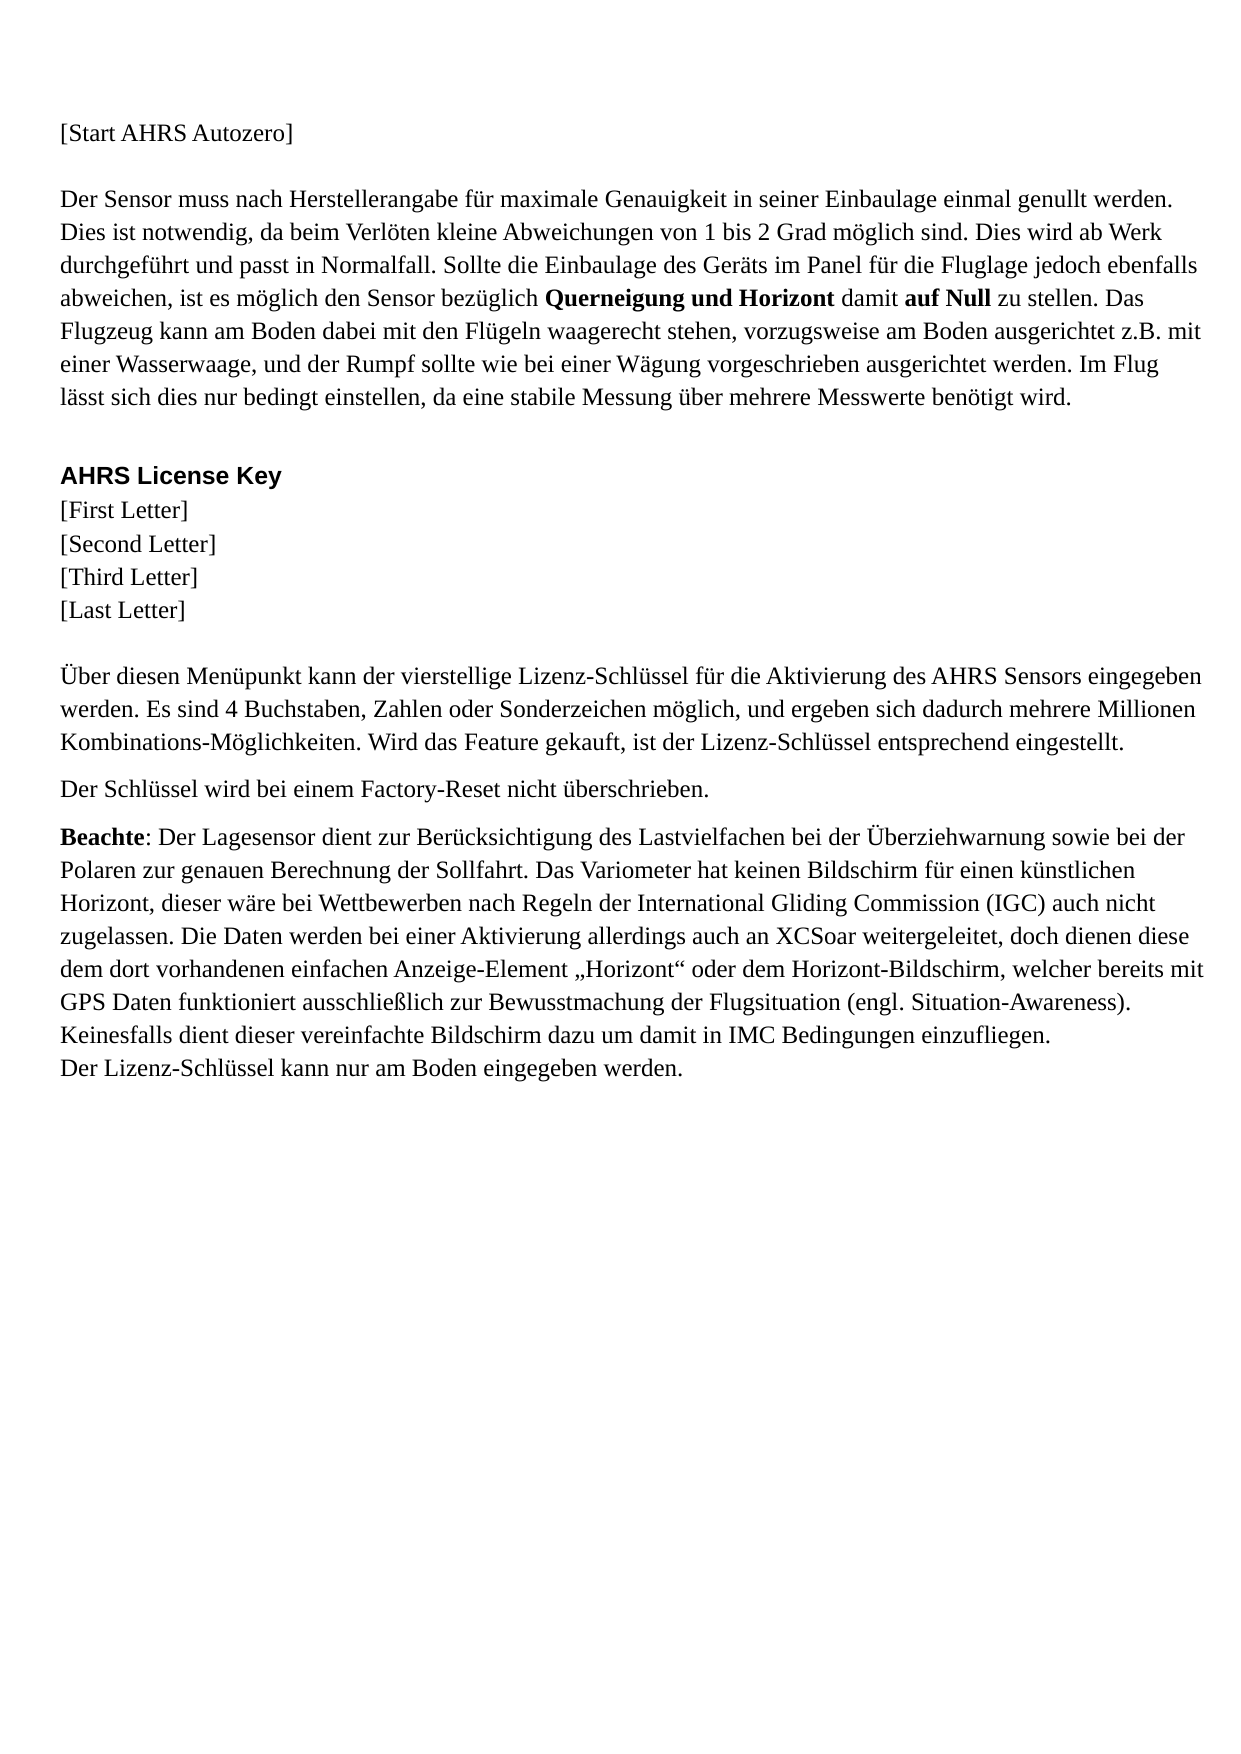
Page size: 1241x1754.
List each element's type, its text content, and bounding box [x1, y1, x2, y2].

text [First Letter] [60, 496, 1207, 524]
text Der Lizenz-Schlüssel kann nur am Boden eingegeben werden. [60, 1053, 1207, 1082]
text [Start AHRS Autozero] [60, 118, 1207, 147]
text Über diesen Menüpunkt kann der vierstellige Lizenz-Schlüssel für die Aktivierung des AHRS Sensors eingegeben werden. Es sind 4 Buchstaben, Zahlen oder Sonderzeichen möglich, und ergeben sich dadurch mehrere Millionen Kombinations-Möglichkeiten. Wird das Feature gekauft, ist der Lizenz-Schlüssel entsprechend eingestellt. [60, 661, 1207, 756]
text Der Sensor muss nach Herstellerangabe für maximale Genauigkeit in seiner Einbaulage einmal genullt werden. Dies ist notwendig, da beim Verlöten kleine Abweichungen von 1 bis 2 Grad möglich sind. Dies wird ab Werk durchgeführt und passt in Normalfall. Sollte die Einbaulage des Geräts im Panel für die Fluglage jedoch ebenfalls abweichen, ist es möglich den Sensor bezüglich Querneigung und Horizont damit auf Null zu stellen. Das Flugzeug kann am Boden dabei mit den Flügeln waagerecht stehen, vorzugsweise am Boden ausgerichtet z.B. mit einer Wasserwaage, und der Rumpf sollte wie bei einer Wägung vorgeschrieben ausgerichtet werden. Im Flug lässt sich dies nur bedingt einstellen, da eine stabile Messung über mehrere Messwerte benötigt wird. [60, 184, 1207, 411]
text [Second Letter] [60, 529, 1207, 557]
text [Last Letter] [60, 595, 1207, 623]
text Beachte: Der Lagesensor dient zur Berücksichtigung des Lastvielfachen bei der Überziehwarnung sowie bei der Polaren zur genauen Berechnung der Sollfahrt. Das Variometer hat keinen Bildschirm für einen künstlichen Horizont, dieser wäre bei Wettbewerben nach Regeln der International Gliding Commission (IGC) auch nicht zugelassen. Die Daten werden bei einer Aktivierung allerdings auch an XCSoar weitergeleitet, doch dienen diese dem dort vorhandenen einfachen Anzeige-Element „Horizont“ oder dem Horizont-Bildschirm, welcher bereits mit GPS Daten funktioniert ausschließlich zur Bewusstmachung der Flugsituation (engl. Situation-Awareness). Keinesfalls dient dieser vereinfachte Bildschirm dazu um damit in IMC Bedingungen einzufliegen. [60, 822, 1207, 1049]
text [Third Letter] [60, 562, 1207, 590]
subtitle AHRS License Key [60, 461, 1207, 489]
text Der Schlüssel wird bei einem Factory-Reset nicht überschrieben. [60, 774, 1207, 803]
